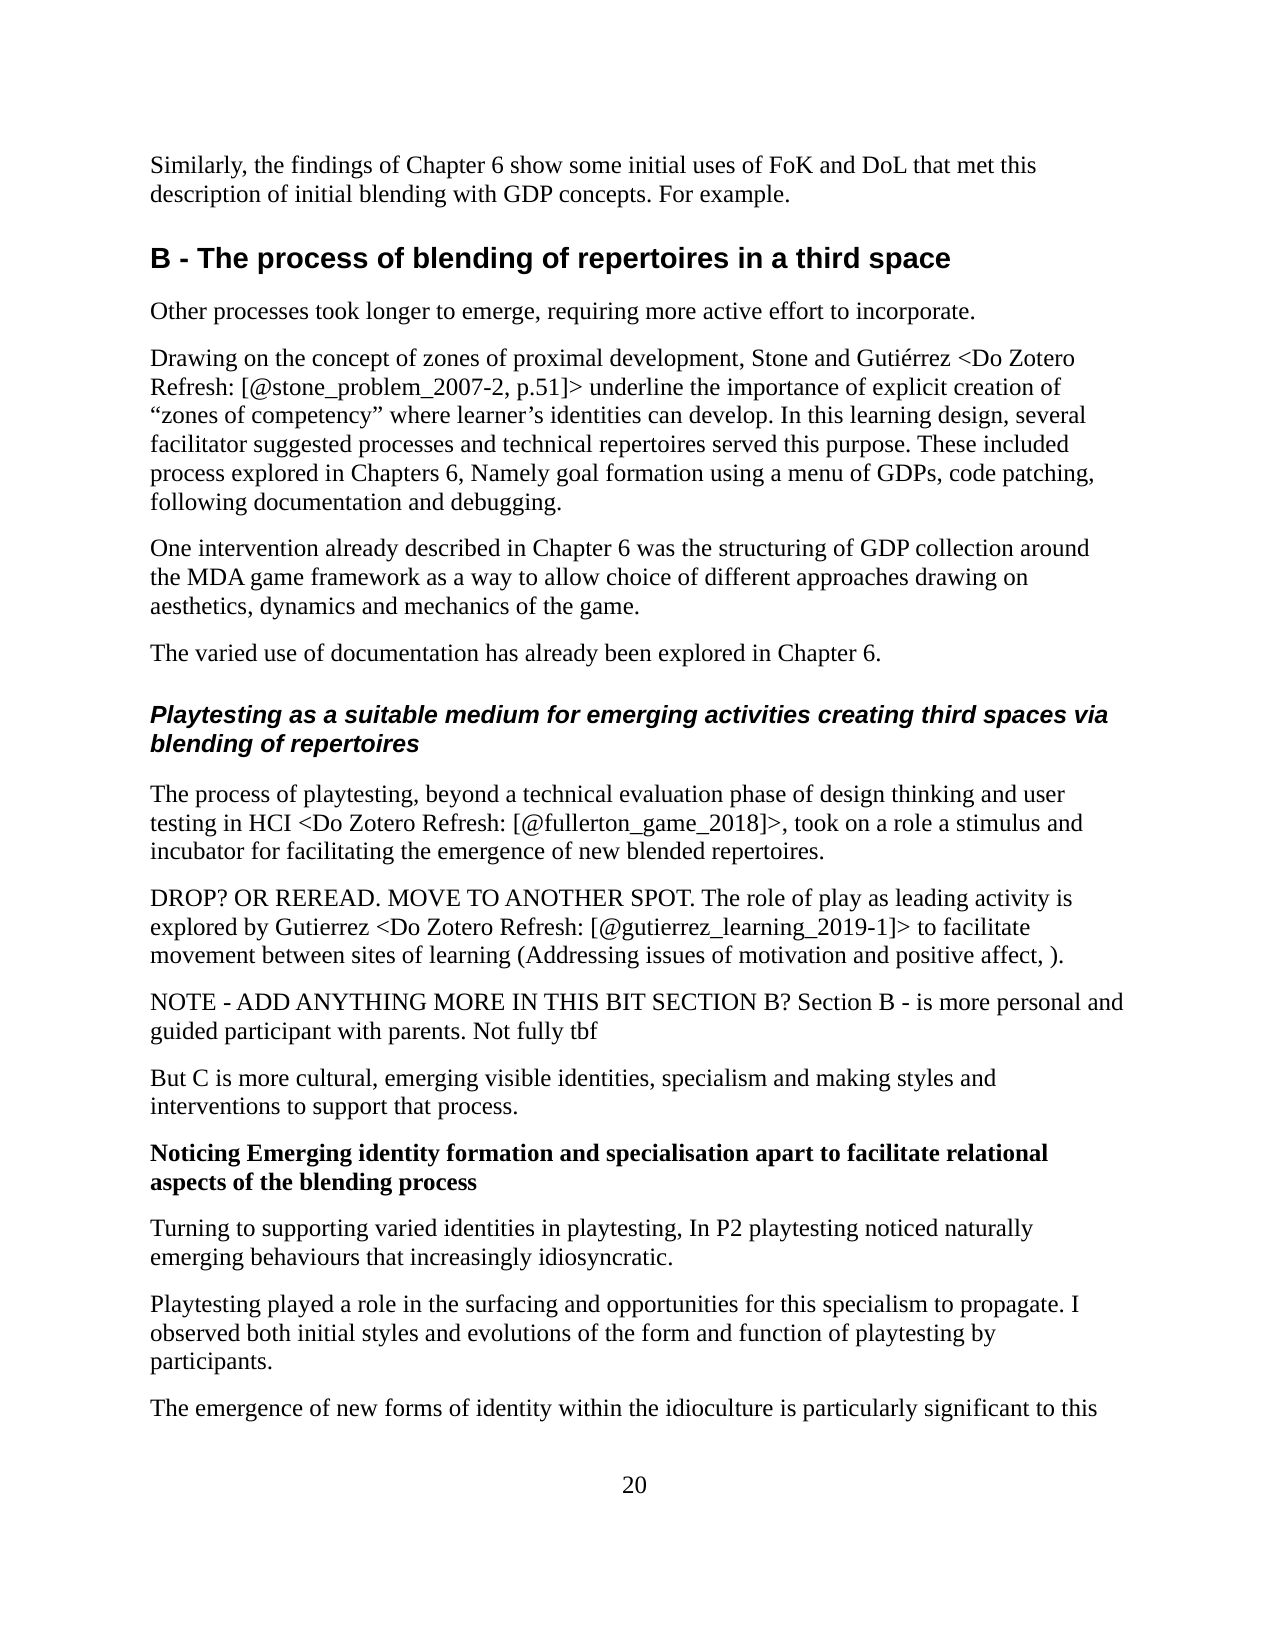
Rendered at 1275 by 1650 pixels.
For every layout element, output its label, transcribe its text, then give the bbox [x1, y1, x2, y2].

text Drawing on the concept of zones of proximal development, Stone and Gutiérrez <Do Zotero Refresh: [@stone_problem_2007-2, p.51]> underline the importance of explicit creation of “zones of competency” where learner’s identities can develop. In this learning design, several facilitator suggested processes and technical repertoires served this purpose. These included process explored in Chapters 6, Namely goal formation using a menu of GDPs, code patching, following documentation and debugging. [150, 343, 1125, 516]
text One intervention already described in Chapter 6 was the structuring of GDP collection around the MDA game framework as a way to allow choice of different approaches drawing on aesthetics, dynamics and mechanics of the game. [150, 533, 1125, 620]
text DROP? OR REREAD. MOVE TO ANOTHER SPOT. The role of play as leading activity is explored by Gutierrez <Do Zotero Refresh: [@gutierrez_learning_2019-1]> to facilitate movement between sites of learning (Addressing issues of motivation and positive affect, ). [150, 883, 1125, 969]
text The emergence of new forms of identity within the idioculture is particularly significant to this [150, 1393, 1125, 1422]
text Similarly, the findings of Chapter 6 show some initial uses of FoK and DoL that met this description of initial blending with GDP concepts. For example. [150, 150, 1125, 207]
text The varied use of documentation has already been explored in Chapter 6. [150, 638, 1125, 666]
text Playtesting played a role in the surfacing and opportunities for this specialism to propagate. I observed both initial styles and evolutions of the form and function of playtesting by participants. [150, 1289, 1125, 1375]
text NOTE - ADD ANYTHING MORE IN THIS BIT SECTION B? Section B - is more personal and guided participant with parents. Not fully tbf [150, 987, 1125, 1045]
text Other processes took longer to emerge, requiring more active effort to incorporate. [150, 296, 1125, 325]
text Noticing Emerging identity formation and specialisation apart to facilitate relational aspects of the blending process [150, 1138, 1125, 1196]
text But C is more cultural, emerging visible identities, specialism and making styles and interventions to support that process. [150, 1063, 1125, 1120]
subtitle B - The process of blending of repertoires in a third space [150, 241, 1125, 275]
text Turning to supporting varied identities in playtesting, In P2 playtesting noticed naturally emerging behaviours that increasingly idiosyncratic. [150, 1213, 1125, 1271]
subtitle Playtesting as a suitable medium for emerging activities creating third spaces via blending of repertoires [150, 700, 1125, 757]
text The process of playtesting, beyond a technical evaluation phase of design thinking and user testing in HCI <Do Zotero Refresh: [@fullerton_game_2018]>, took on a role a stimulus and incubator for facilitating the emergence of new blended repertoires. [150, 779, 1125, 865]
